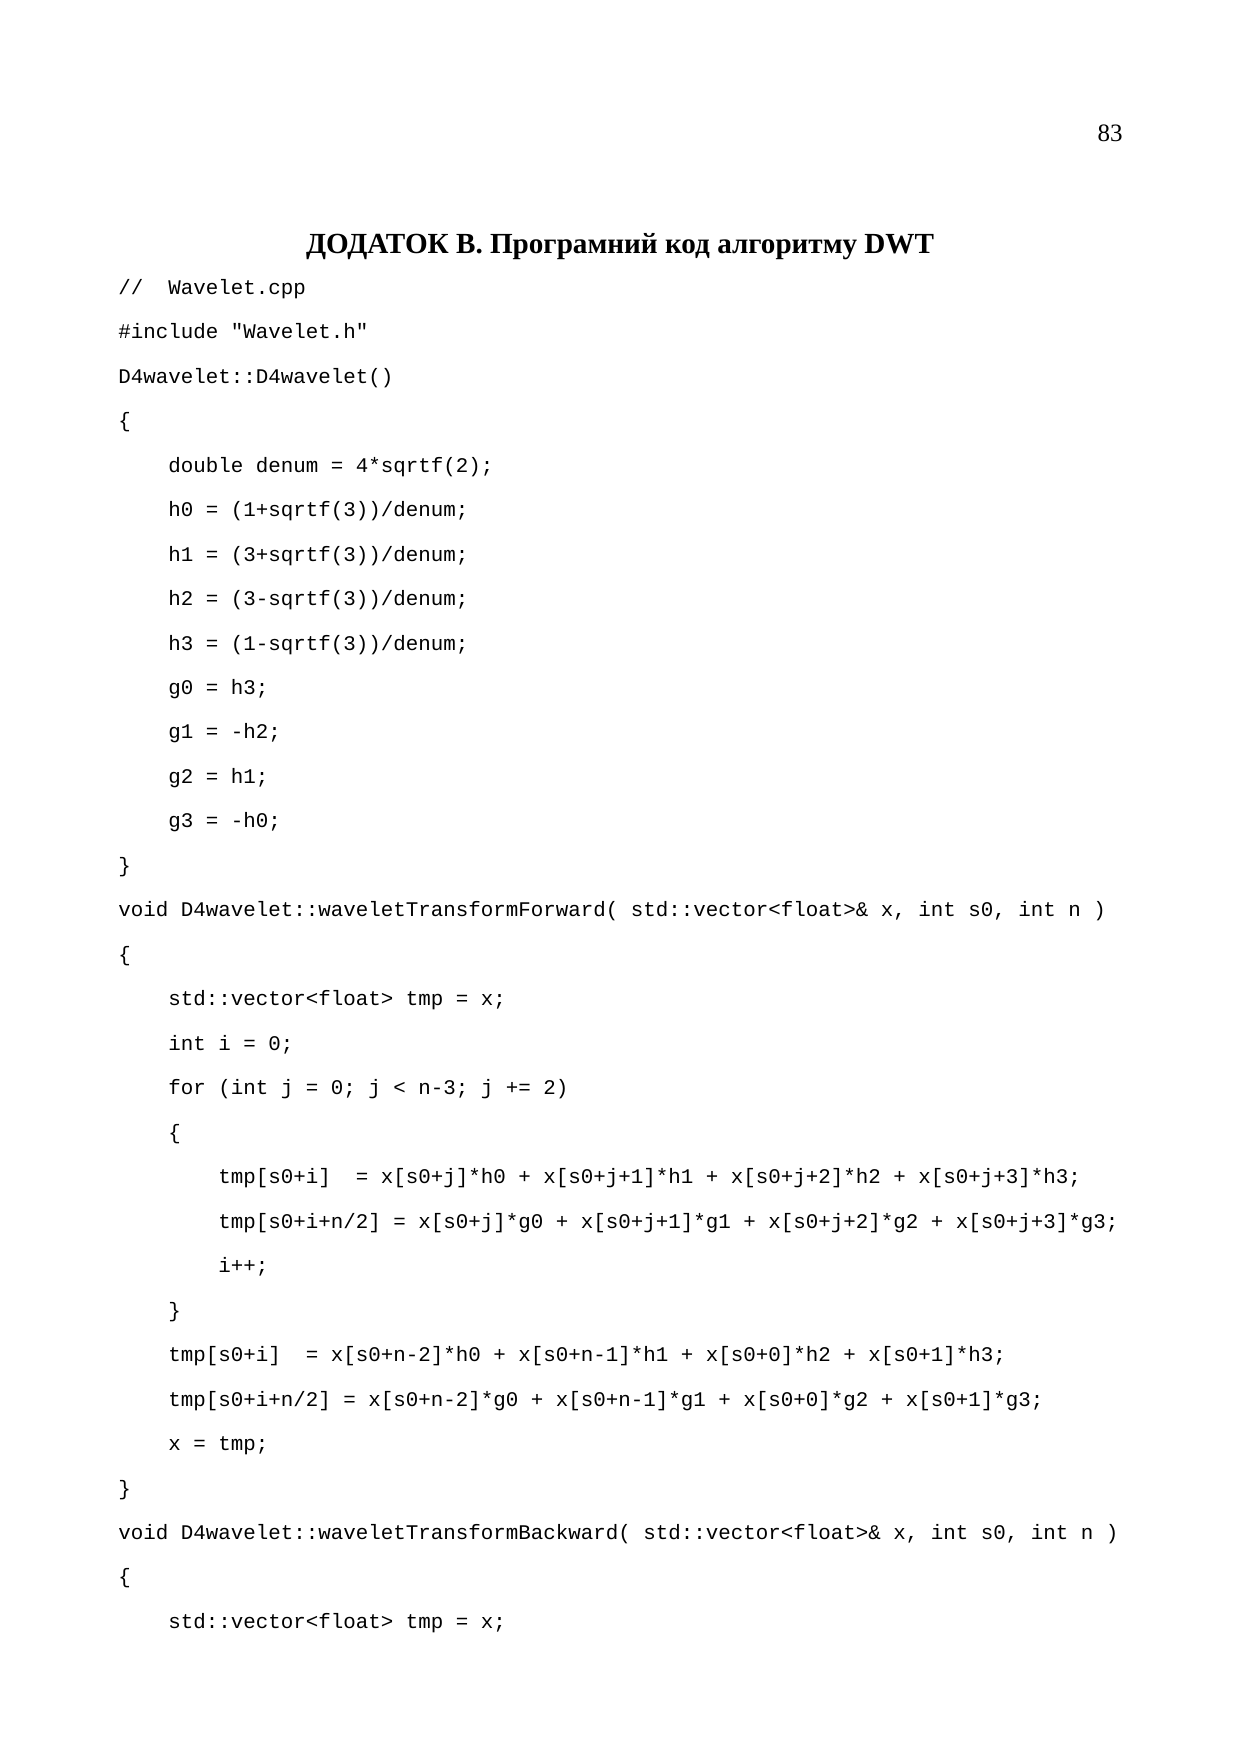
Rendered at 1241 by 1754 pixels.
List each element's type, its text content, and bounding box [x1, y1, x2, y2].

text } [118, 1478, 1122, 1501]
text tmp[s0+i] = x[s0+n-2]*h0 + x[s0+n-1]*h1 + x[s0+0]*h2 + x[s0+1]*h3; [118, 1344, 1122, 1368]
text tmp[s0+i+n/2] = x[s0+n-2]*g0 + x[s0+n-1]*g1 + x[s0+0]*g2 + x[s0+1]*g3; [118, 1389, 1122, 1412]
text h2 = (3-sqrtf(3))/denum; [118, 588, 1122, 612]
text void D4wavelet::waveletTransformForward( std::vector<float>& x, int s0, int n ) [118, 899, 1122, 923]
text // Wavelet.cpp [118, 277, 1122, 300]
text std::vector<float> tmp = x; [118, 1611, 1122, 1635]
text for (int j = 0; j < n-3; j += 2) [118, 1077, 1122, 1101]
text g3 = -h0; [118, 810, 1122, 834]
text tmp[s0+i+n/2] = x[s0+j]*g0 + x[s0+j+1]*g1 + x[s0+j+2]*g2 + x[s0+j+3]*g3; [118, 1211, 1122, 1234]
text } [118, 1300, 1122, 1323]
text { [118, 1567, 1122, 1590]
text i++; [118, 1255, 1122, 1279]
text g0 = h3; [118, 677, 1122, 701]
text h3 = (1-sqrtf(3))/denum; [118, 632, 1122, 656]
text int i = 0; [118, 1033, 1122, 1056]
text { [118, 410, 1122, 434]
text g2 = h1; [118, 766, 1122, 789]
text { [118, 1122, 1122, 1145]
text x = tmp; [118, 1433, 1122, 1457]
text void D4wavelet::waveletTransformBackward( std::vector<float>& x, int s0, int n ) [118, 1522, 1122, 1546]
text double denum = 4*sqrtf(2); [118, 454, 1122, 478]
text D4wavelet::D4wavelet() [118, 366, 1122, 389]
text } [118, 855, 1122, 878]
text h1 = (3+sqrtf(3))/denum; [118, 543, 1122, 567]
text { [118, 944, 1122, 967]
subtitle ДОДАТОК В. Програмний код алгоритму DWT [118, 226, 1122, 260]
text #include "Wavelet.h" [118, 321, 1122, 345]
text std::vector<float> tmp = x; [118, 988, 1122, 1012]
text g1 = -h2; [118, 721, 1122, 745]
text tmp[s0+i] = x[s0+j]*h0 + x[s0+j+1]*h1 + x[s0+j+2]*h2 + x[s0+j+3]*h3; [118, 1166, 1122, 1190]
text h0 = (1+sqrtf(3))/denum; [118, 499, 1122, 523]
